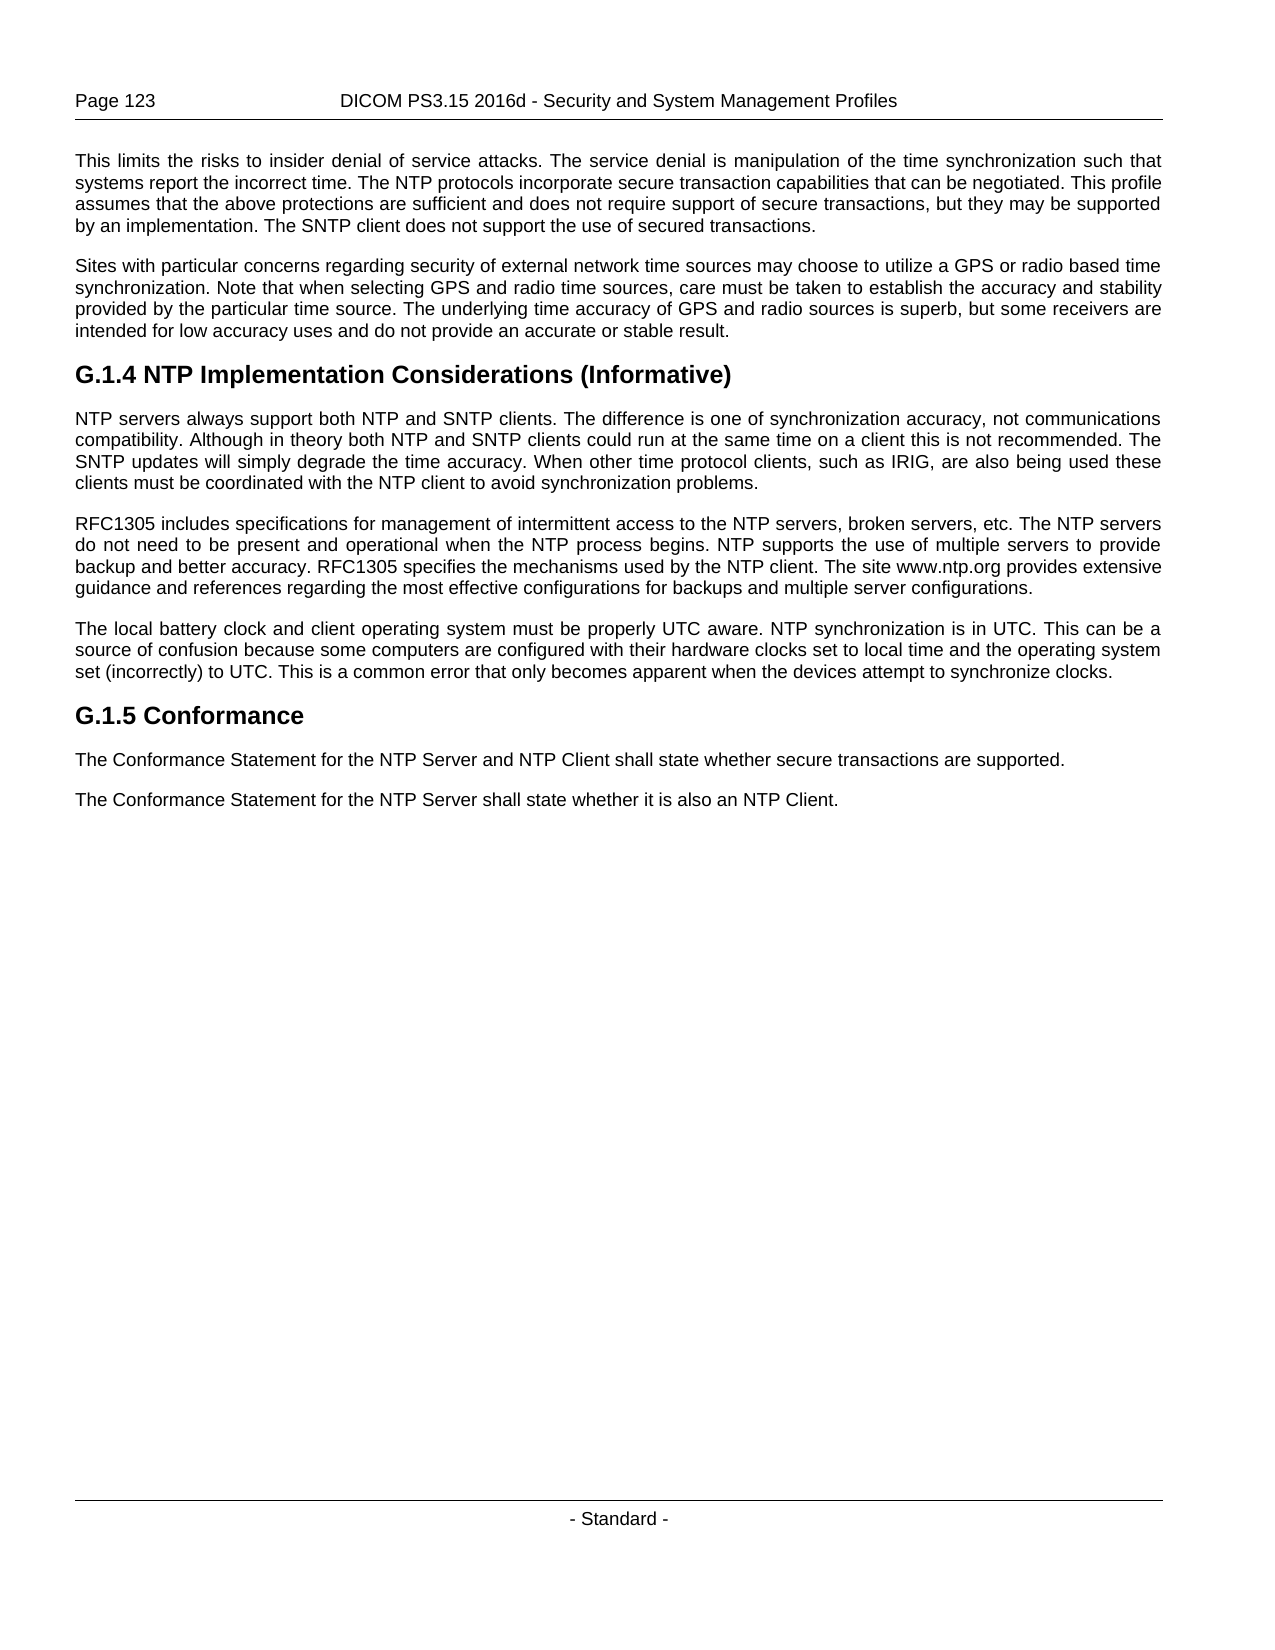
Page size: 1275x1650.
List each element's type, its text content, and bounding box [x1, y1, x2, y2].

text This limits the risks to insider denial of service attacks. The service denial is manipulation of the time synchronization such that systems report the incorrect time. The NTP protocols incorporate secure transaction capabilities that can be negotiated. This profile assumes that the above protections are sufficient and does not require support of secure transactions, but they may be supported by an implementation. The SNTP client does not support the use of secured transactions. [75, 150, 1162, 236]
text RFC1305 includes specifications for management of intermittent access to the NTP servers, broken servers, etc. The NTP servers do not need to be present and operational when the NTP process begins. NTP supports the use of multiple servers to provide backup and better accuracy. RFC1305 specifies the mechanisms used by the NTP client. The site www.ntp.org provides extensive guidance and references regarding the most effective configurations for backups and multiple server configurations. [75, 512, 1162, 599]
text G.1.4 NTP Implementation Considerations (Informative) [75, 360, 1162, 389]
text The Conformance Statement for the NTP Server shall state whether it is also an NTP Client. [75, 789, 1162, 810]
text G.1.5 Conformance [75, 701, 1162, 730]
text The Conformance Statement for the NTP Server and NTP Client shall state whether secure transactions are supported. [75, 748, 1162, 770]
text NTP servers always support both NTP and SNTP clients. The difference is one of synchronization accuracy, not communications compatibility. Although in theory both NTP and SNTP clients could run at the same time on a client this is not recommended. The SNTP updates will simply degrade the time accuracy. When other time protocol clients, such as IRIG, are also being used these clients must be coordinated with the NTP client to avoid synchronization problems. [75, 407, 1162, 494]
text Sites with particular concerns regarding security of external network time sources may choose to utilize a GPS or radio based time synchronization. Note that when selecting GPS and radio time sources, care must be taken to establish the accuracy and stability provided by the particular time source. The underlying time accuracy of GPS and radio sources is superb, but some receivers are intended for low accuracy uses and do not provide an accurate or stable result. [75, 255, 1162, 341]
text The local battery clock and client operating system must be properly UTC aware. NTP synchronization is in UTC. This can be a source of confusion because some computers are configured with their hardware clocks set to local time and the operating system set (incorrectly) to UTC. This is a common error that only becomes apparent when the devices attempt to synchronize clocks. [75, 617, 1162, 682]
